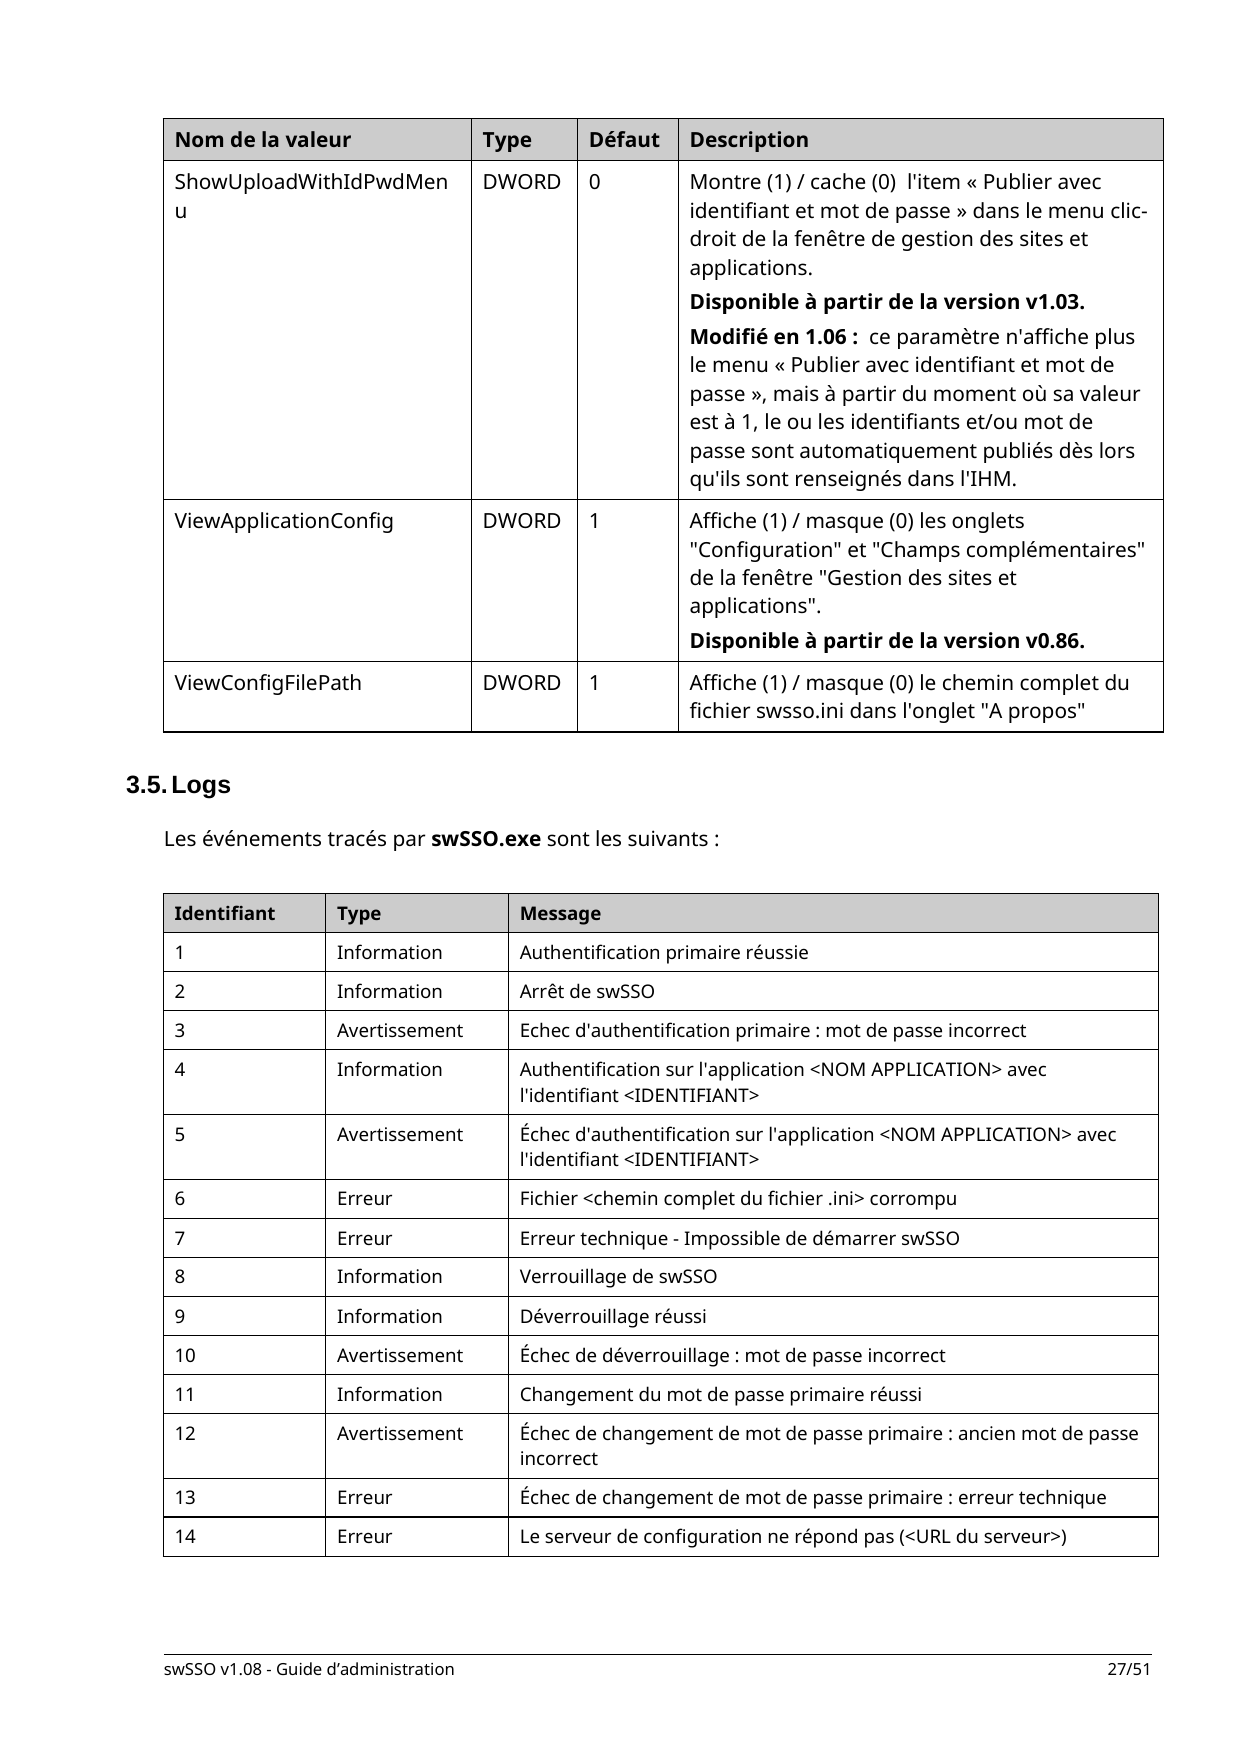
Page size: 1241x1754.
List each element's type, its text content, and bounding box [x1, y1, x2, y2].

table_header Nom de la valeur [164, 119, 471, 160]
table_cell 1 [164, 933, 325, 971]
table_cell 1 [578, 662, 678, 731]
table_header Description [679, 119, 1163, 160]
table_cell Changement du mot de passe primaire réussi [509, 1375, 1158, 1413]
table_cell 11 [164, 1375, 325, 1413]
table_cell Erreur technique - Impossible de démarrer swSSO [509, 1219, 1158, 1257]
table_cell Échec de changement de mot de passe primaire : erreur technique [509, 1479, 1158, 1516]
table_cell 8 [164, 1258, 325, 1296]
table_cell Affiche (1) / masque (0) les onglets "Configuration" et "Champs complémentaires" de la fenêtre "Gestion des sites et applications". Disponible à partir de la version v0.86. [679, 500, 1163, 661]
table_cell Fichier <chemin complet du fichier .ini> corrompu [509, 1180, 1158, 1217]
table_cell 0 [578, 161, 678, 499]
table_header Type [326, 894, 508, 932]
table_cell DWORD [472, 500, 577, 661]
table_cell Information [326, 1375, 508, 1413]
table_cell ShowUploadWithIdPwdMenu [164, 161, 471, 499]
table_cell Authentification primaire réussie [509, 933, 1158, 971]
table_cell Arrêt de swSSO [509, 972, 1158, 1010]
text Les événements tracés par swSSO.exe sont les suivants : [164, 824, 1152, 852]
table_header Type [472, 119, 577, 160]
table_cell Erreur [326, 1180, 508, 1217]
table_cell Echec d'authentification primaire : mot de passe incorrect [509, 1011, 1158, 1049]
table_cell DWORD [472, 662, 577, 731]
table_cell ViewConfigFilePath [164, 662, 471, 731]
table_cell Erreur [326, 1479, 508, 1516]
table_cell DWORD [472, 161, 577, 499]
table_cell Déverrouillage réussi [509, 1297, 1158, 1335]
table_cell 13 [164, 1479, 325, 1516]
table_cell 9 [164, 1297, 325, 1335]
table_header Identifiant [164, 894, 325, 932]
table_cell Verrouillage de swSSO [509, 1258, 1158, 1296]
table_cell Avertissement [326, 1115, 508, 1178]
table_cell Affiche (1) / masque (0) le chemin complet du fichier swsso.ini dans l'onglet "A propos" [679, 662, 1163, 731]
table_cell Information [326, 1297, 508, 1335]
table_cell Erreur [326, 1219, 508, 1257]
table_cell 4 [164, 1050, 325, 1114]
table_cell Information [326, 933, 508, 971]
table_cell 3 [164, 1011, 325, 1049]
table_cell 5 [164, 1115, 325, 1178]
table_header Défaut [578, 119, 678, 160]
table_cell 1 [578, 500, 678, 661]
table_cell Authentification sur l'application <NOM APPLICATION> avec l'identifiant <IDENTIFIANT> [509, 1050, 1158, 1114]
table_cell Information [326, 972, 508, 1010]
table_cell 12 [164, 1414, 325, 1477]
table_cell 10 [164, 1336, 325, 1374]
table_cell Le serveur de configuration ne répond pas (<URL du serveur>) [509, 1518, 1158, 1556]
table_cell Information [326, 1258, 508, 1296]
table_header Message [509, 894, 1158, 932]
table_cell ViewApplicationConfig [164, 500, 471, 661]
table_cell Échec d'authentification sur l'application <NOM APPLICATION> avec l'identifiant <IDENTIFIANT> [509, 1115, 1158, 1178]
table_cell Échec de déverrouillage : mot de passe incorrect [509, 1336, 1158, 1374]
table_cell 6 [164, 1180, 325, 1217]
table_cell Erreur [326, 1518, 508, 1556]
table_cell 2 [164, 972, 325, 1010]
table_cell Avertissement [326, 1414, 508, 1477]
table_cell Avertissement [326, 1336, 508, 1374]
table_cell 7 [164, 1219, 325, 1257]
table_cell Information [326, 1050, 508, 1114]
subtitle Logs [126, 770, 1152, 799]
table_cell Échec de changement de mot de passe primaire : ancien mot de passe incorrect [509, 1414, 1158, 1477]
table_cell Avertissement [326, 1011, 508, 1049]
table_cell 14 [164, 1518, 325, 1556]
table_cell Montre (1) / cache (0) l'item « Publier avec identifiant et mot de passe » dans le menu clic-droit de la fenêtre de gestion des sites et applications. Disponible à partir de la version v1.03. Modifié en 1.06 : ce paramètre n'affiche plus le menu « Publier avec identifiant et mot de passe », mais à partir du moment où sa valeur est à 1, le ou les identifiants et/ou mot de passe sont automatiquement publiés dès lors qu'ils sont renseignés dans l'IHM. [679, 161, 1163, 499]
